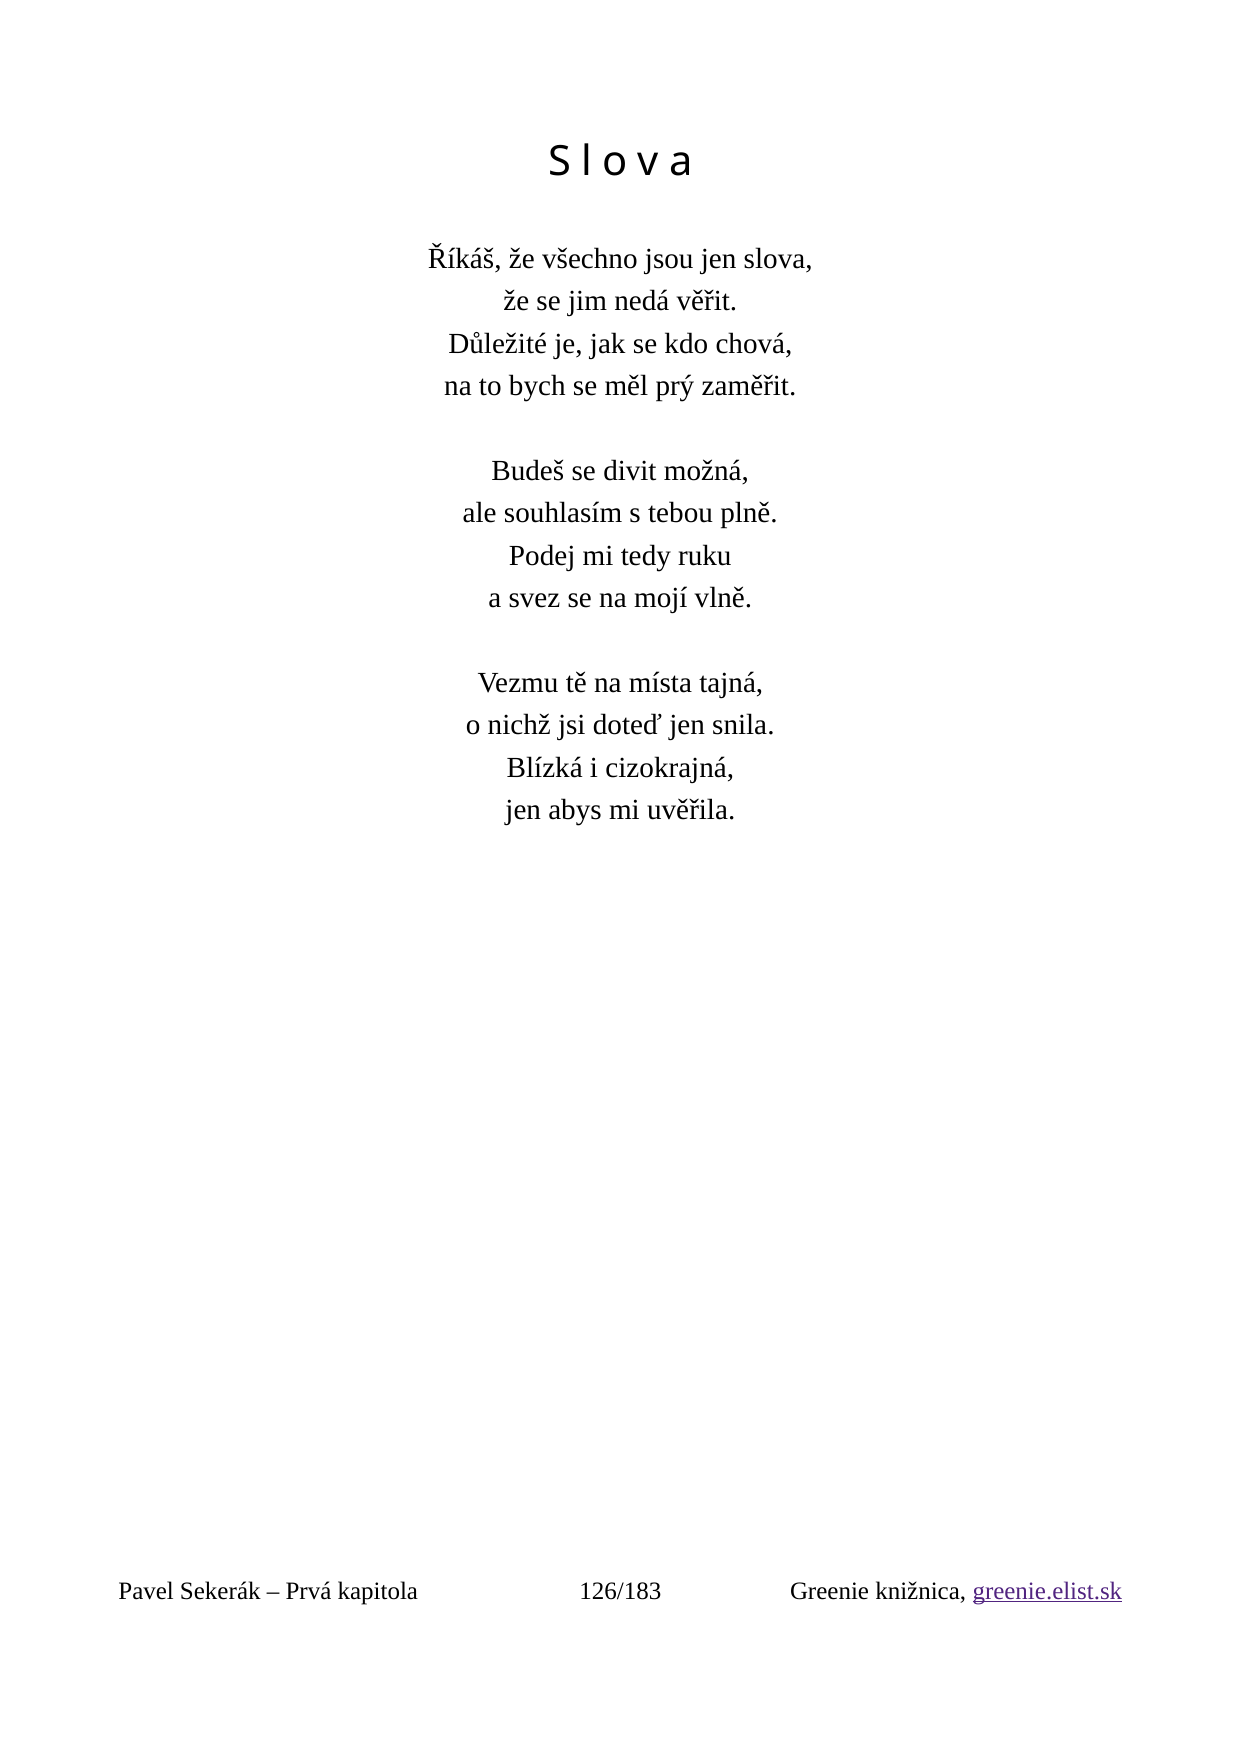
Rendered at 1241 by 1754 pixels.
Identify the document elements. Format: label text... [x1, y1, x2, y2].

text a svez se na mojí vlně. [106, 580, 1134, 614]
subtitle Slova [106, 131, 1134, 188]
text na to bych se měl prý zaměřit. [106, 368, 1134, 402]
text Vezmu tě na místa tajná, [106, 665, 1134, 698]
text Blízká i cizokrajná, [106, 750, 1134, 783]
text jen abys mi uvěřila. [106, 792, 1134, 826]
text Budeš se divit možná, [106, 453, 1134, 486]
text o nichž jsi doteď jen snila. [106, 707, 1134, 741]
text Důležité je, jak se kdo chová, [106, 326, 1134, 359]
text ale souhlasím s tebou plně. [106, 495, 1134, 529]
text Podej mi tedy ruku [106, 538, 1134, 571]
text Říkáš, že všechno jsou jen slova, [106, 241, 1134, 274]
text že se jim nedá věřit. [106, 283, 1134, 317]
